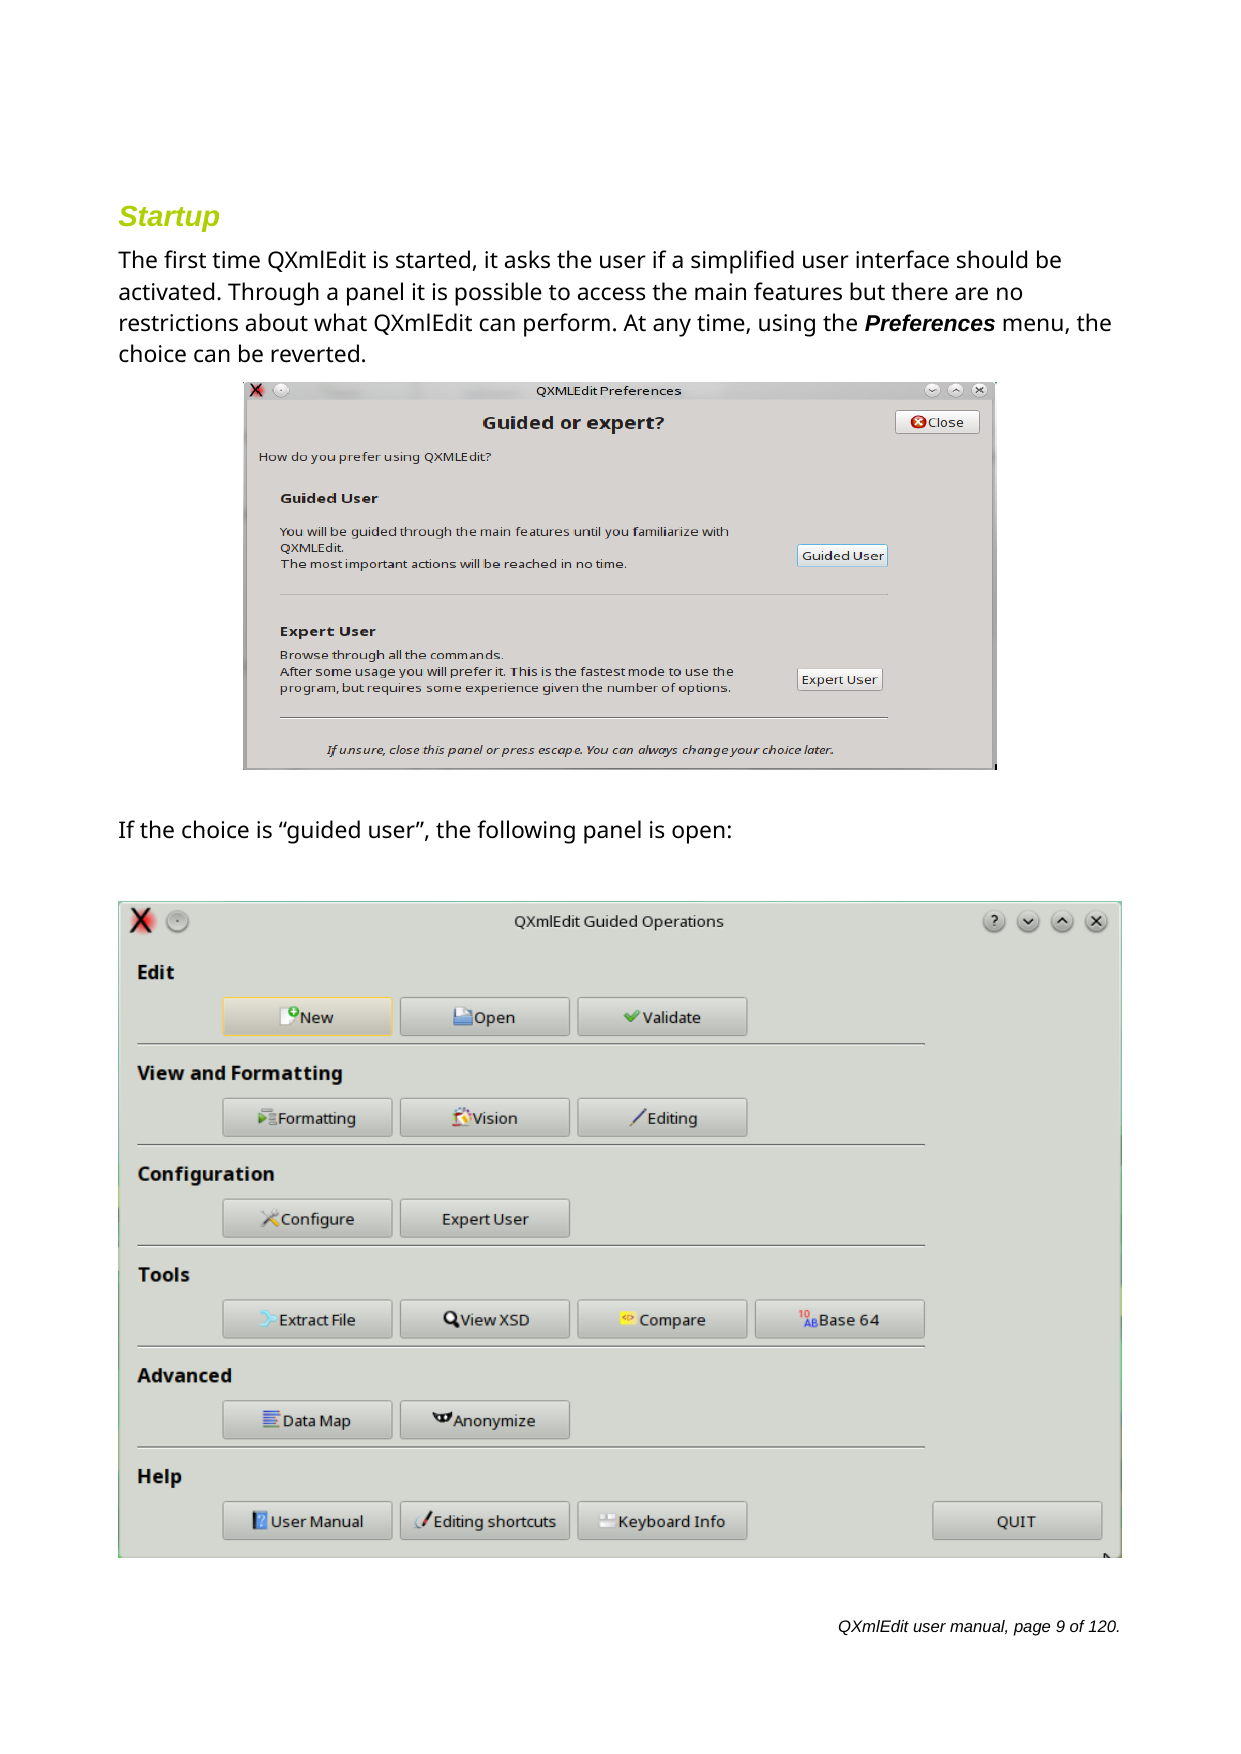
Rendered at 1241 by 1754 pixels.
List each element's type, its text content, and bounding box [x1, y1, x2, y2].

picture [118, 901, 1122, 1558]
subtitle Startup [118, 198, 1122, 232]
text If the choice is “guided user”, the following panel is open: [118, 814, 1122, 845]
picture [243, 382, 997, 770]
text The first time QXmlEdit is started, it asks the user if a simplified user interface should be activated. Through a panel it is possible to access the main features but there are no restrictions about what QXmlEdit can perform. At any time, using the Preferences menu, the choice can be reverted. [118, 244, 1122, 369]
